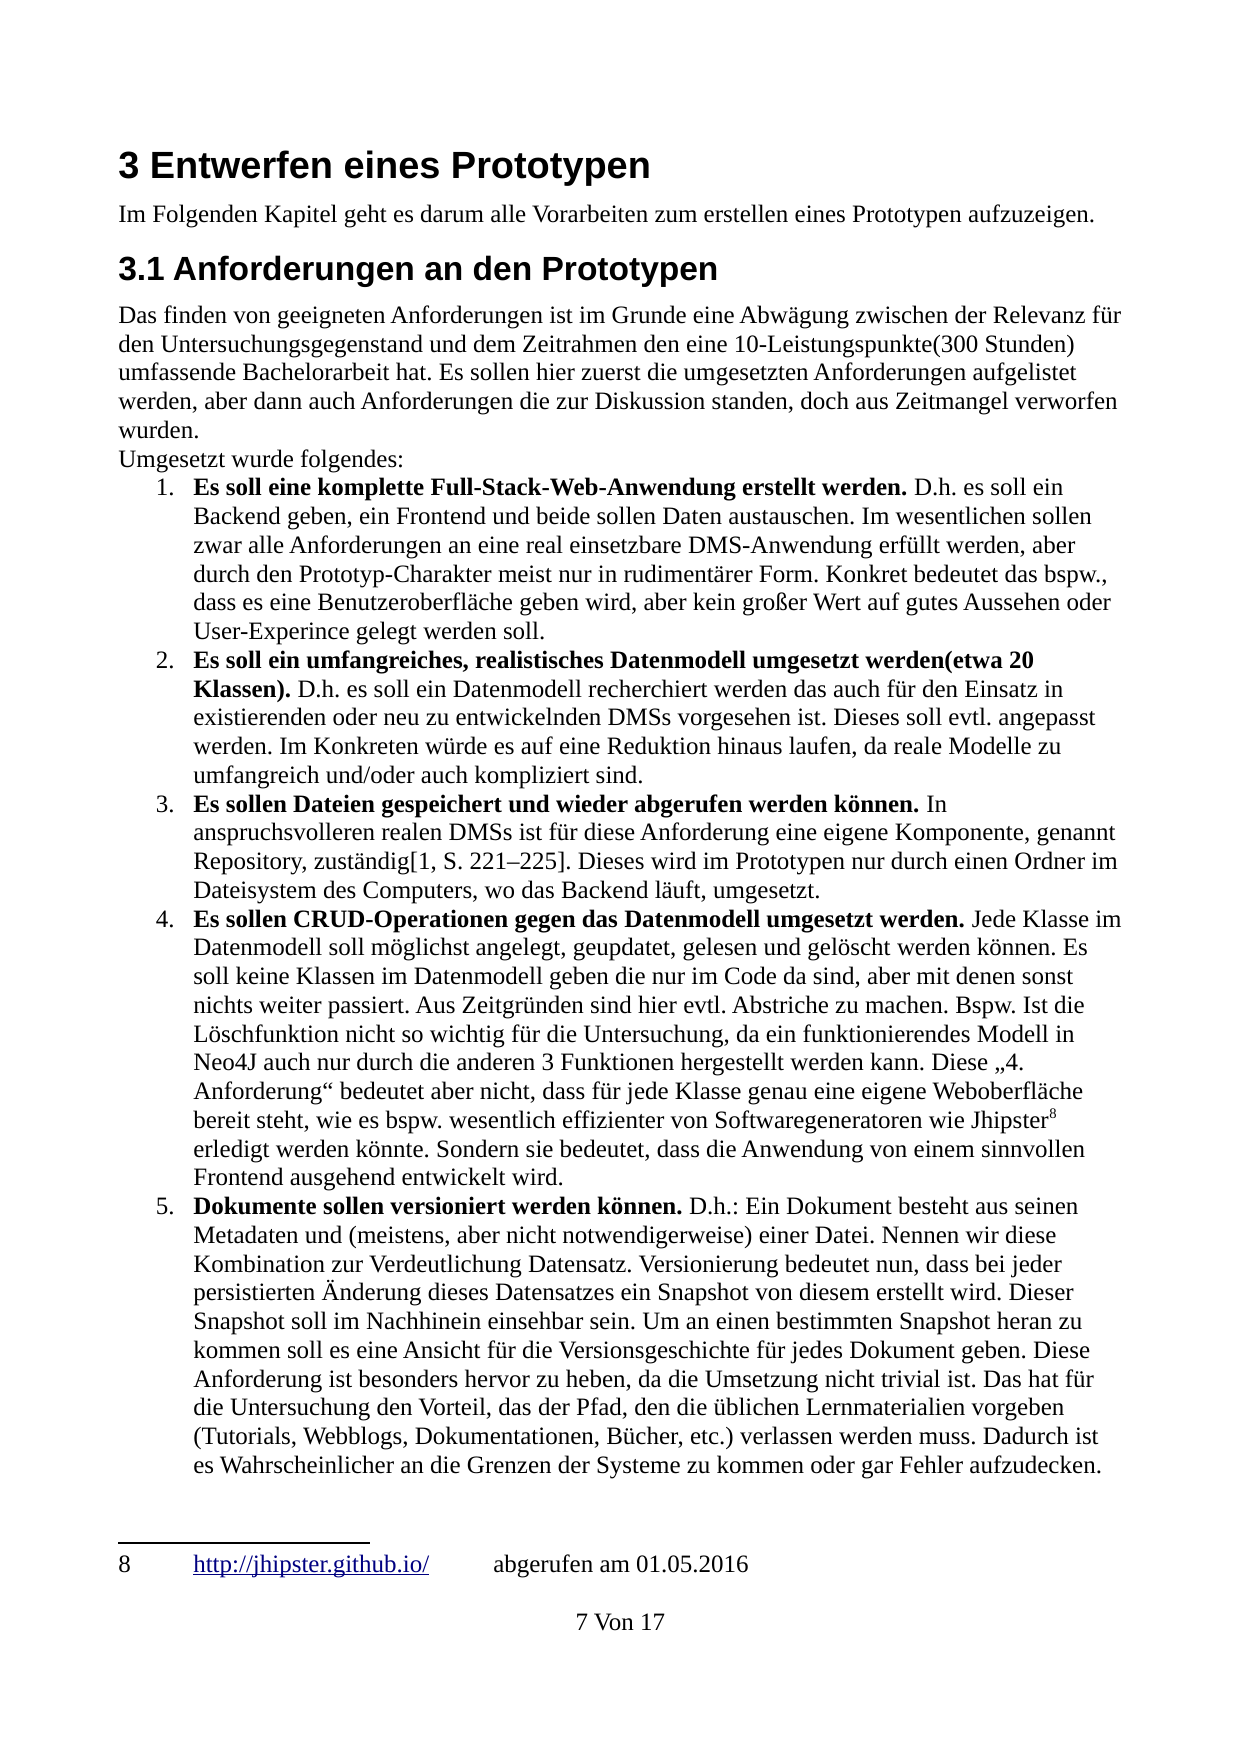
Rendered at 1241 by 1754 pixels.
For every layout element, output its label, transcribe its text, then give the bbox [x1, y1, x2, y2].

text Umgesetzt wurde folgendes: [118, 444, 1122, 472]
subtitle 3 Entwerfen eines Prototypen [118, 143, 1122, 187]
list Es soll ein umfangreiches, realistisches Datenmodell umgesetzt werden(etwa 20 Klassen). D.h. es soll ein Datenmodell recherchiert werden das auch für den Einsatz in existierenden oder neu zu entwickelnden DMSs vorgesehen ist. Dieses soll evtl. angepasst werden. Im Konkreten würde es auf eine Reduktion hinaus laufen, da reale Modelle zu umfangreich und/oder auch kompliziert sind. [156, 645, 1122, 789]
list Es sollen CRUD-Operationen gegen das Datenmodell umgesetzt werden. Jede Klasse im Datenmodell soll möglichst angelegt, geupdatet, gelesen und gelöscht werden können. Es soll keine Klassen im Datenmodell geben die nur im Code da sind, aber mit denen sonst nichts weiter passiert. Aus Zeitgründen sind hier evtl. Abstriche zu machen. Bspw. Ist die Löschfunktion nicht so wichtig für die Untersuchung, da ein funktionierendes Modell in Neo4J auch nur durch die anderen 3 Funktionen hergestellt werden kann. Diese „4. Anforderung“ bedeutet aber nicht, dass für jede Klasse genau eine eigene Weboberfläche bereit steht, wie es bspw. wesentlich effizienter von Softwaregeneratoren wie Jhipster erledigt werden könnte. Sondern sie bedeutet, dass die Anwendung von einem sinnvollen Frontend ausgehend entwickelt wird. [156, 904, 1122, 1191]
subtitle 3.1 Anforderungen an den Prototypen [118, 249, 1122, 287]
text Im Folgenden Kapitel geht es darum alle Vorarbeiten zum erstellen eines Prototypen aufzuzeigen. [118, 199, 1122, 228]
text Das finden von geeigneten Anforderungen ist im Grunde eine Abwägung zwischen der Relevanz für den Untersuchungsgegenstand und dem Zeitrahmen den eine 10-Leistungspunkte(300 Stunden) umfassende Bachelorarbeit hat. Es sollen hier zuerst die umgesetzten Anforderungen aufgelistet werden, aber dann auch Anforderungen die zur Diskussion standen, doch aus Zeitmangel verworfen wurden. [118, 300, 1122, 444]
list Es soll eine komplette Full-Stack-Web-Anwendung erstellt werden. D.h. es soll ein Backend geben, ein Frontend und beide sollen Daten austauschen. Im wesentlichen sollen zwar alle Anforderungen an eine real einsetzbare DMS-Anwendung erfüllt werden, aber durch den Prototyp-Charakter meist nur in rudimentärer Form. Konkret bedeutet das bspw., dass es eine Benutzeroberfläche geben wird, aber kein großer Wert auf gutes Aussehen oder User-Experince gelegt werden soll. [156, 472, 1122, 645]
list http://jhipster.github.io/ abgerufen am 01.05.2016 [118, 1549, 1122, 1578]
list Es sollen Dateien gespeichert und wieder abgerufen werden können. In anspruchsvolleren realen DMSs ist für diese Anforderung eine eigene Komponente, genannt Repository, zuständig[1, S. 221–225]. Dieses wird im Prototypen nur durch einen Ordner im Dateisystem des Computers, wo das Backend läuft, umgesetzt. [156, 789, 1122, 904]
list Dokumente sollen versioniert werden können. D.h.: Ein Dokument besteht aus seinen Metadaten und (meistens, aber nicht notwendigerweise) einer Datei. Nennen wir diese Kombination zur Verdeutlichung Datensatz. Versionierung bedeutet nun, dass bei jeder persistierten Änderung dieses Datensatzes ein Snapshot von diesem erstellt wird. Dieser Snapshot soll im Nachhinein einsehbar sein. Um an einen bestimmten Snapshot heran zu kommen soll es eine Ansicht für die Versionsgeschichte für jedes Dokument geben. Diese Anforderung ist besonders hervor zu heben, da die Umsetzung nicht trivial ist. Das hat für die Untersuchung den Vorteil, das der Pfad, den die üblichen Lernmaterialien vorgeben (Tutorials, Webblogs, Dokumentationen, Bücher, etc.) verlassen werden muss. Dadurch ist es Wahrscheinlicher an die Grenzen der Systeme zu kommen oder gar Fehler aufzudecken. [156, 1191, 1122, 1479]
